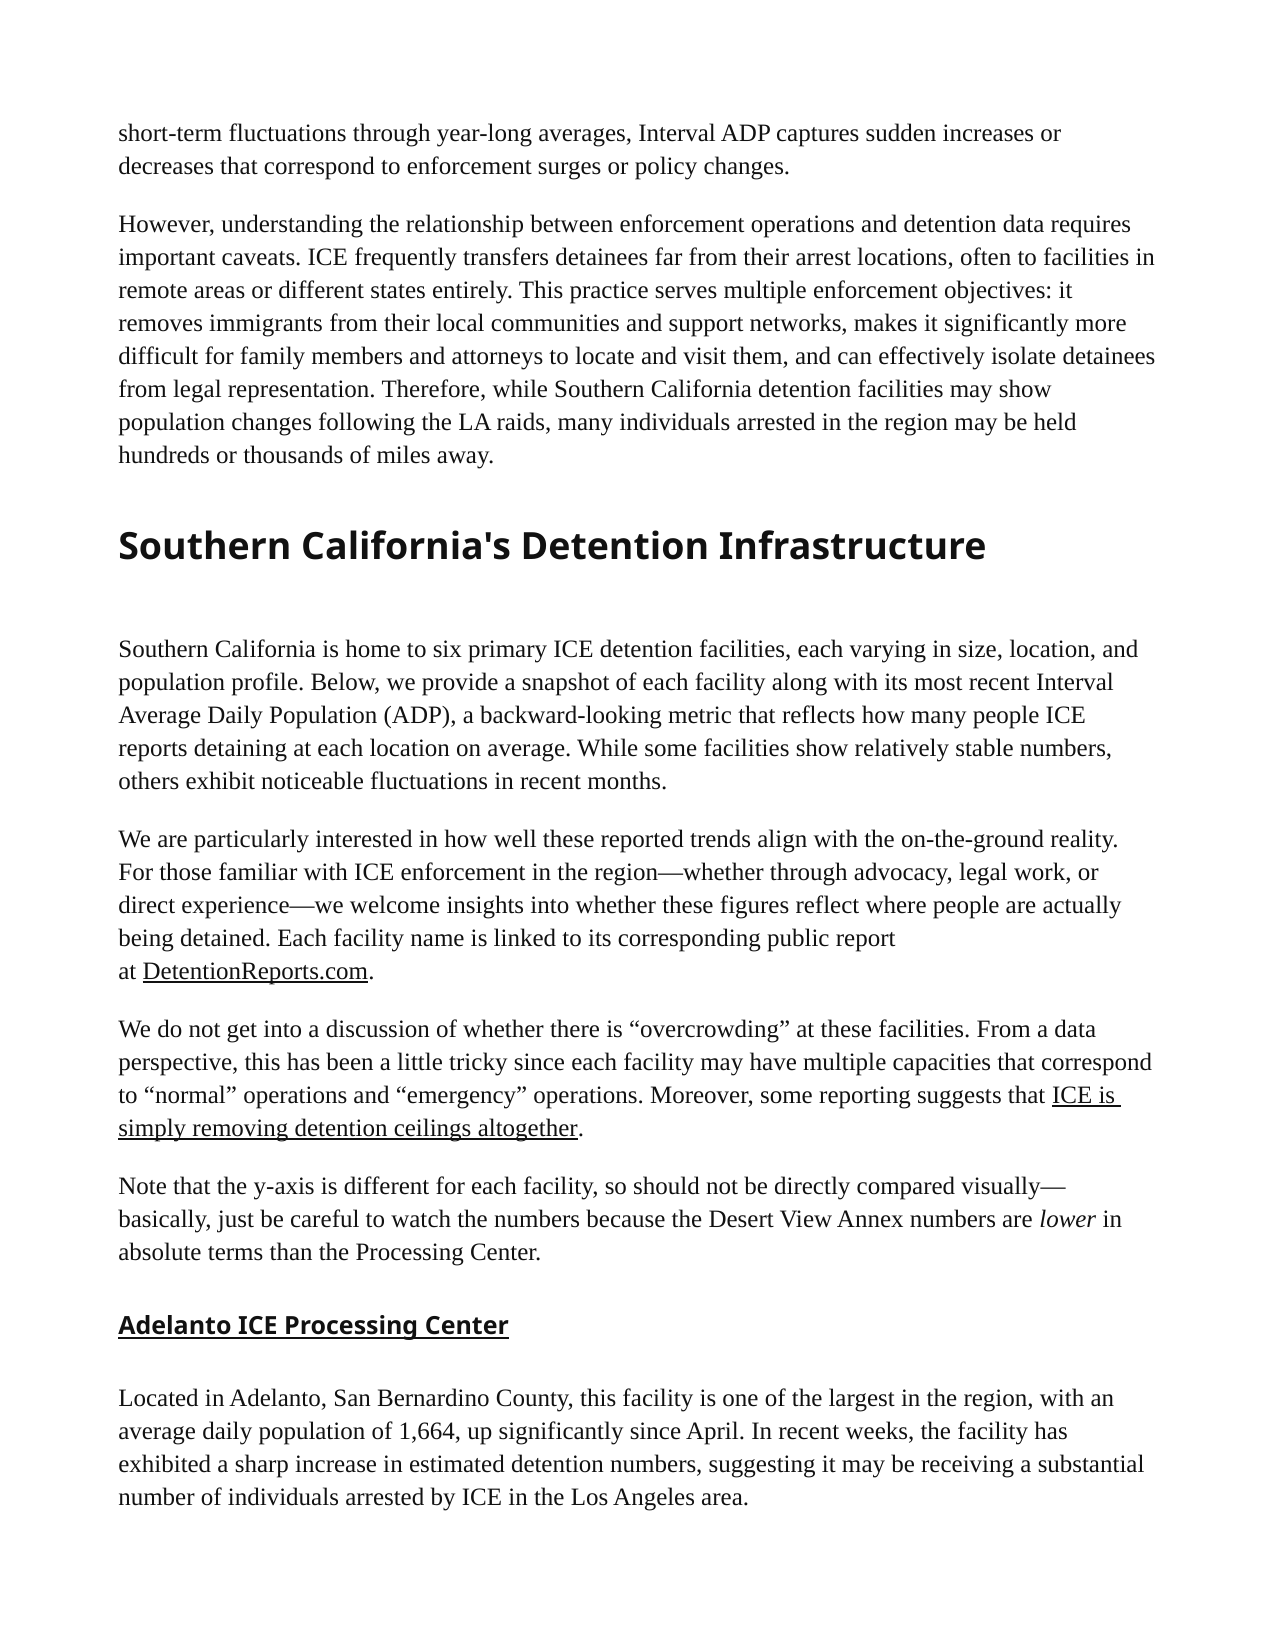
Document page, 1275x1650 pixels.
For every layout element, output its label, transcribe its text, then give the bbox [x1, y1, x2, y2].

text Located in Adelanto, San Bernardino County, this facility is one of the largest in the region, with an average daily population of 1,664, up significantly since April. In recent weeks, the facility has exhibited a sharp increase in estimated detention numbers, suggesting it may be receiving a substantial number of individuals arrested by ICE in the Los Angeles area. [118, 1383, 1157, 1511]
subtitle Southern California's Detention Infrastructure [118, 519, 1157, 570]
text Southern California is home to six primary ICE detention facilities, each varying in size, location, and population profile. Below, we provide a snapshot of each facility along with its most recent Interval Average Daily Population (ADP), a backward-looking metric that reflects how many people ICE reports detaining at each location on average. While some facilities show relatively stable numbers, others exhibit noticeable fluctuations in recent months. [118, 634, 1157, 795]
text We are particularly interested in how well these reported trends align with the on-the-ground reality. For those familiar with ICE enforcement in the region—whether through advocacy, legal work, or direct experience—we welcome insights into whether these figures reflect where people are actually being detained. Each facility name is linked to its corresponding public report at DetentionReports.com. [118, 824, 1157, 985]
text Note that the y-axis is different for each facility, so should not be directly compared visually—basically, just be careful to watch the numbers because the Desert View Annex numbers are lower in absolute terms than the Processing Center. [118, 1171, 1157, 1266]
text short-term fluctuations through year-long averages, Interval ADP captures sudden increases or decreases that correspond to enforcement surges or policy changes. [118, 118, 1157, 180]
subtitle Adelanto ICE Processing Center [118, 1308, 1157, 1342]
text We do not get into a discussion of whether there is “overcrowding” at these facilities. From a data perspective, this has been a little tricky since each facility may have multiple capacities that correspond to “normal” operations and “emergency” operations. Moreover, some reporting suggests that ICE is simply removing detention ceilings altogether. [118, 1014, 1157, 1142]
text However, understanding the relationship between enforcement operations and detention data requires important caveats. ICE frequently transfers detainees far from their arrest locations, often to facilities in remote areas or different states entirely. This practice serves multiple enforcement objectives: it removes immigrants from their local communities and support networks, makes it significantly more difficult for family members and attorneys to locate and visit them, and can effectively isolate detainees from legal representation. Therefore, while Southern California detention facilities may show population changes following the LA raids, many individuals arrested in the region may be held hundreds or thousands of miles away. [118, 209, 1157, 469]
